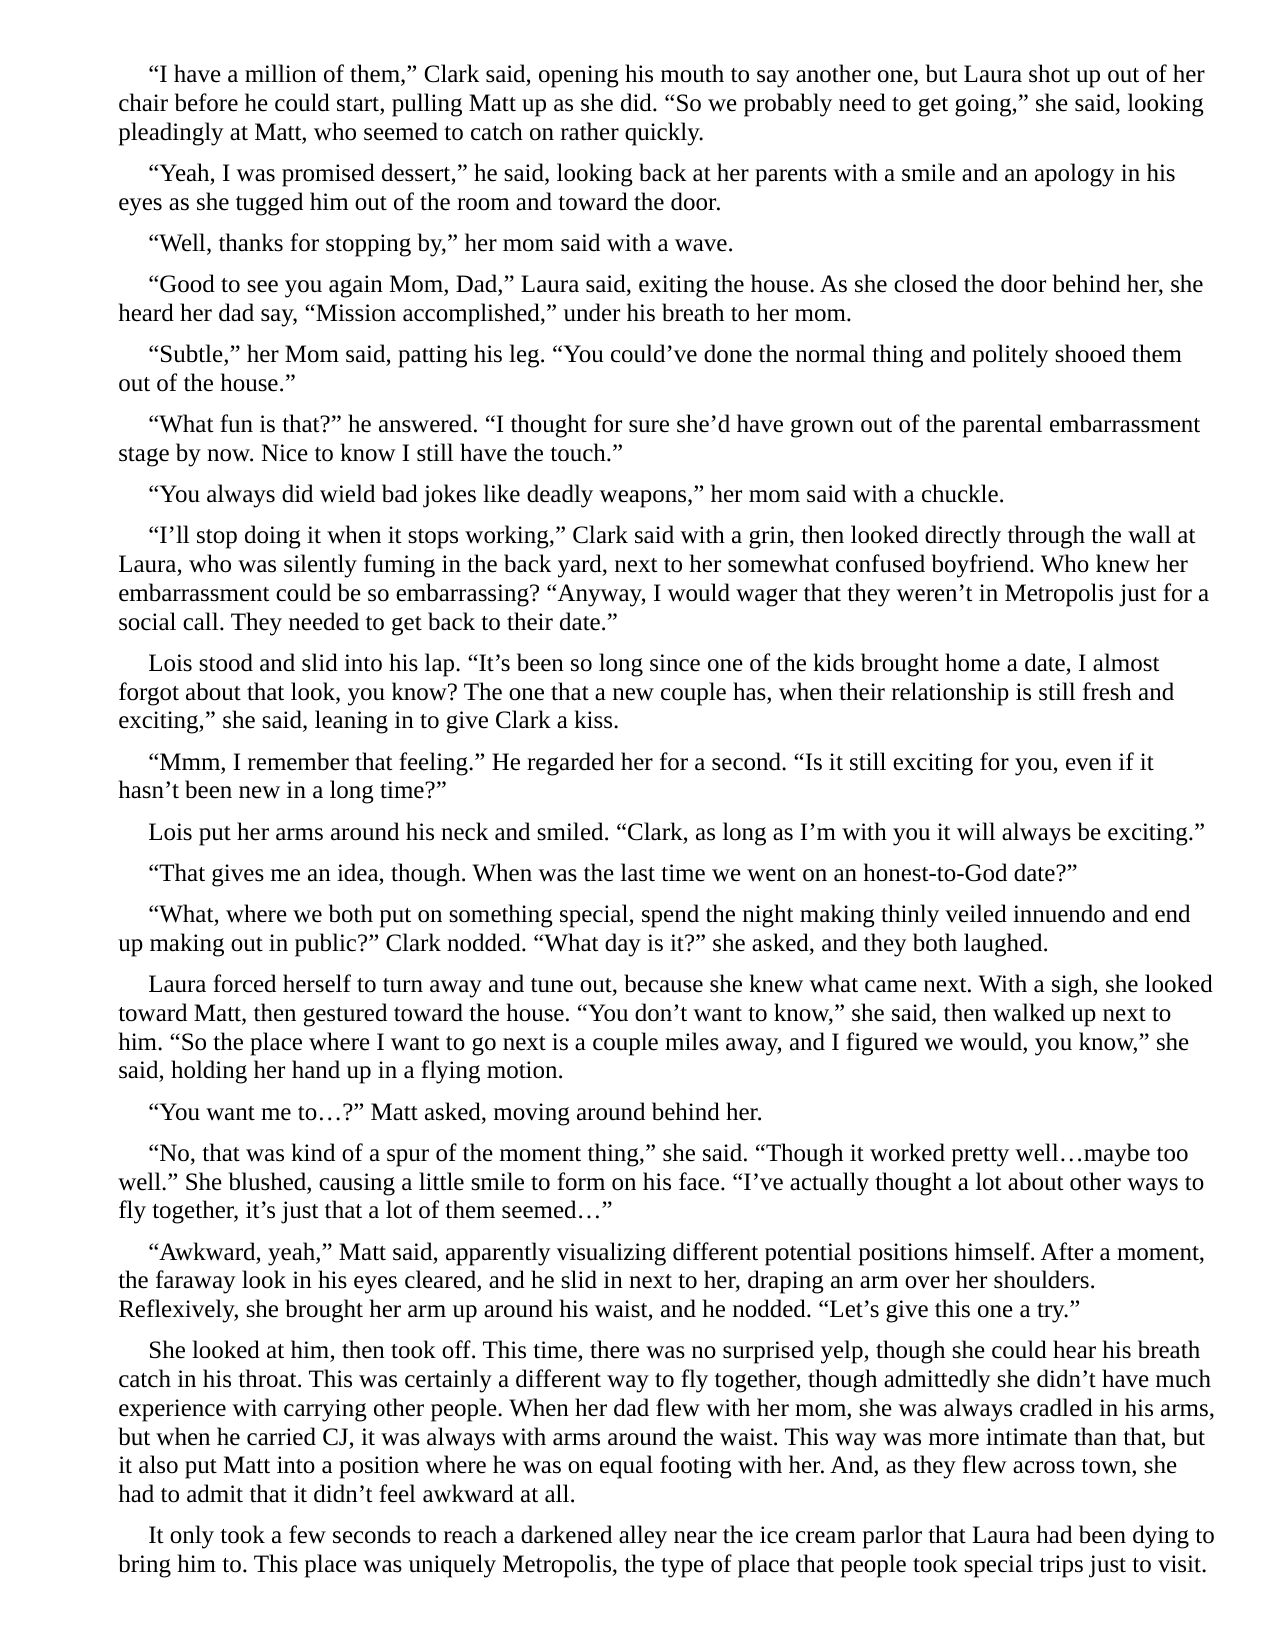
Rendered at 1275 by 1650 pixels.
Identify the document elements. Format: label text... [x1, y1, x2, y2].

text It only took a few seconds to reach a darkened alley near the ice cream parlor that Laura had been dying to bring him to. This place was uniquely Metropolis, the type of place that people took special trips just to visit. [118, 1520, 1216, 1578]
text “Good to see you again Mom, Dad,” Laura said, exiting the house. As she closed the door behind her, she heard her dad say, “Mission accomplished,” under his breath to her mom. [118, 269, 1216, 327]
text “What, where we both put on something special, spend the night making thinly veiled innuendo and end up making out in public?” Clark nodded. “What day is it?” she asked, and they both laughed. [118, 899, 1216, 957]
text “You want me to…?” Matt asked, moving around behind her. [118, 1097, 1216, 1125]
text “That gives me an idea, though. When was the last time we went on an honest-to-God date?” [118, 858, 1216, 887]
text “Awkward, yeah,” Matt said, apparently visualizing different potential positions himself. After a moment, the faraway look in his eyes cleared, and he slid in next to her, draping an arm over her shoulders. Reflexively, she brought her arm up around his waist, and he nodded. “Let’s give this one a try.” [118, 1237, 1216, 1323]
text Laura forced herself to turn away and tune out, because she knew what came next. With a sigh, she looked toward Matt, then gestured toward the house. “You don’t want to know,” she said, then walked up next to him. “So the place where I want to go next is a couple miles away, and I figured we would, you know,” she said, holding her hand up in a flying motion. [118, 969, 1216, 1084]
text She looked at him, then took off. This time, there was no surprised yelp, though she could hear his breath catch in his throat. This was certainly a different way to fly together, though admittedly she didn’t have much experience with carrying other people. When her dad flew with her mom, she was always cradled in his arms, but when he carried CJ, it was always with arms around the waist. This way was more intimate than that, but it also put Matt into a position where he was on equal footing with her. And, as they flew across town, she had to admit that it didn’t feel awkward at all. [118, 1335, 1216, 1508]
text Lois put her arms around his neck and smiled. “Clark, as long as I’m with you it will always be exciting.” [118, 817, 1216, 845]
text “Subtle,” her Mom said, patting his leg. “You could’ve done the normal thing and politely shooed them out of the house.” [118, 339, 1216, 397]
text “What fun is that?” he answered. “I thought for sure she’d have grown out of the parental embarrassment stage by now. Nice to know I still have the touch.” [118, 409, 1216, 467]
text Lois stood and slid into his lap. “It’s been so long since one of the kids brought home a date, I almost forgot about that look, you know? The one that a new couple has, when their relationship is still fresh and exciting,” she said, leaning in to give Clark a kiss. [118, 648, 1216, 734]
text “I’ll stop doing it when it stops working,” Clark said with a grin, then looked directly through the wall at Laura, who was silently fuming in the back yard, next to her somewhat confused boyfriend. Who knew her embarrassment could be so embarrassing? “Anyway, I would wager that they weren’t in Metropolis just for a social call. They needed to get back to their date.” [118, 520, 1216, 635]
text “I have a million of them,” Clark said, opening his mouth to say another one, but Laura shot up out of her chair before he could start, pulling Matt up as she did. “So we probably need to get going,” she said, looking pleadingly at Matt, who seemed to catch on rather quickly. [118, 59, 1216, 145]
text “No, that was kind of a spur of the moment thing,” she said. “Though it worked pretty well…maybe too well.” She blushed, causing a little smile to form on his face. “I’ve actually thought a lot about other ways to fly together, it’s just that a lot of them seemed…” [118, 1138, 1216, 1224]
text “Mmm, I remember that feeling.” He regarded her for a second. “Is it still exciting for you, even if it hasn’t been new in a long time?” [118, 747, 1216, 804]
text “You always did wield bad jokes like deadly weapons,” her mom said with a chuckle. [118, 479, 1216, 508]
text “Yeah, I was promised dessert,” he said, looking back at her parents with a smile and an apology in his eyes as she tugged him out of the room and toward the door. [118, 158, 1216, 215]
text “Well, thanks for stopping by,” her mom said with a wave. [118, 228, 1216, 257]
